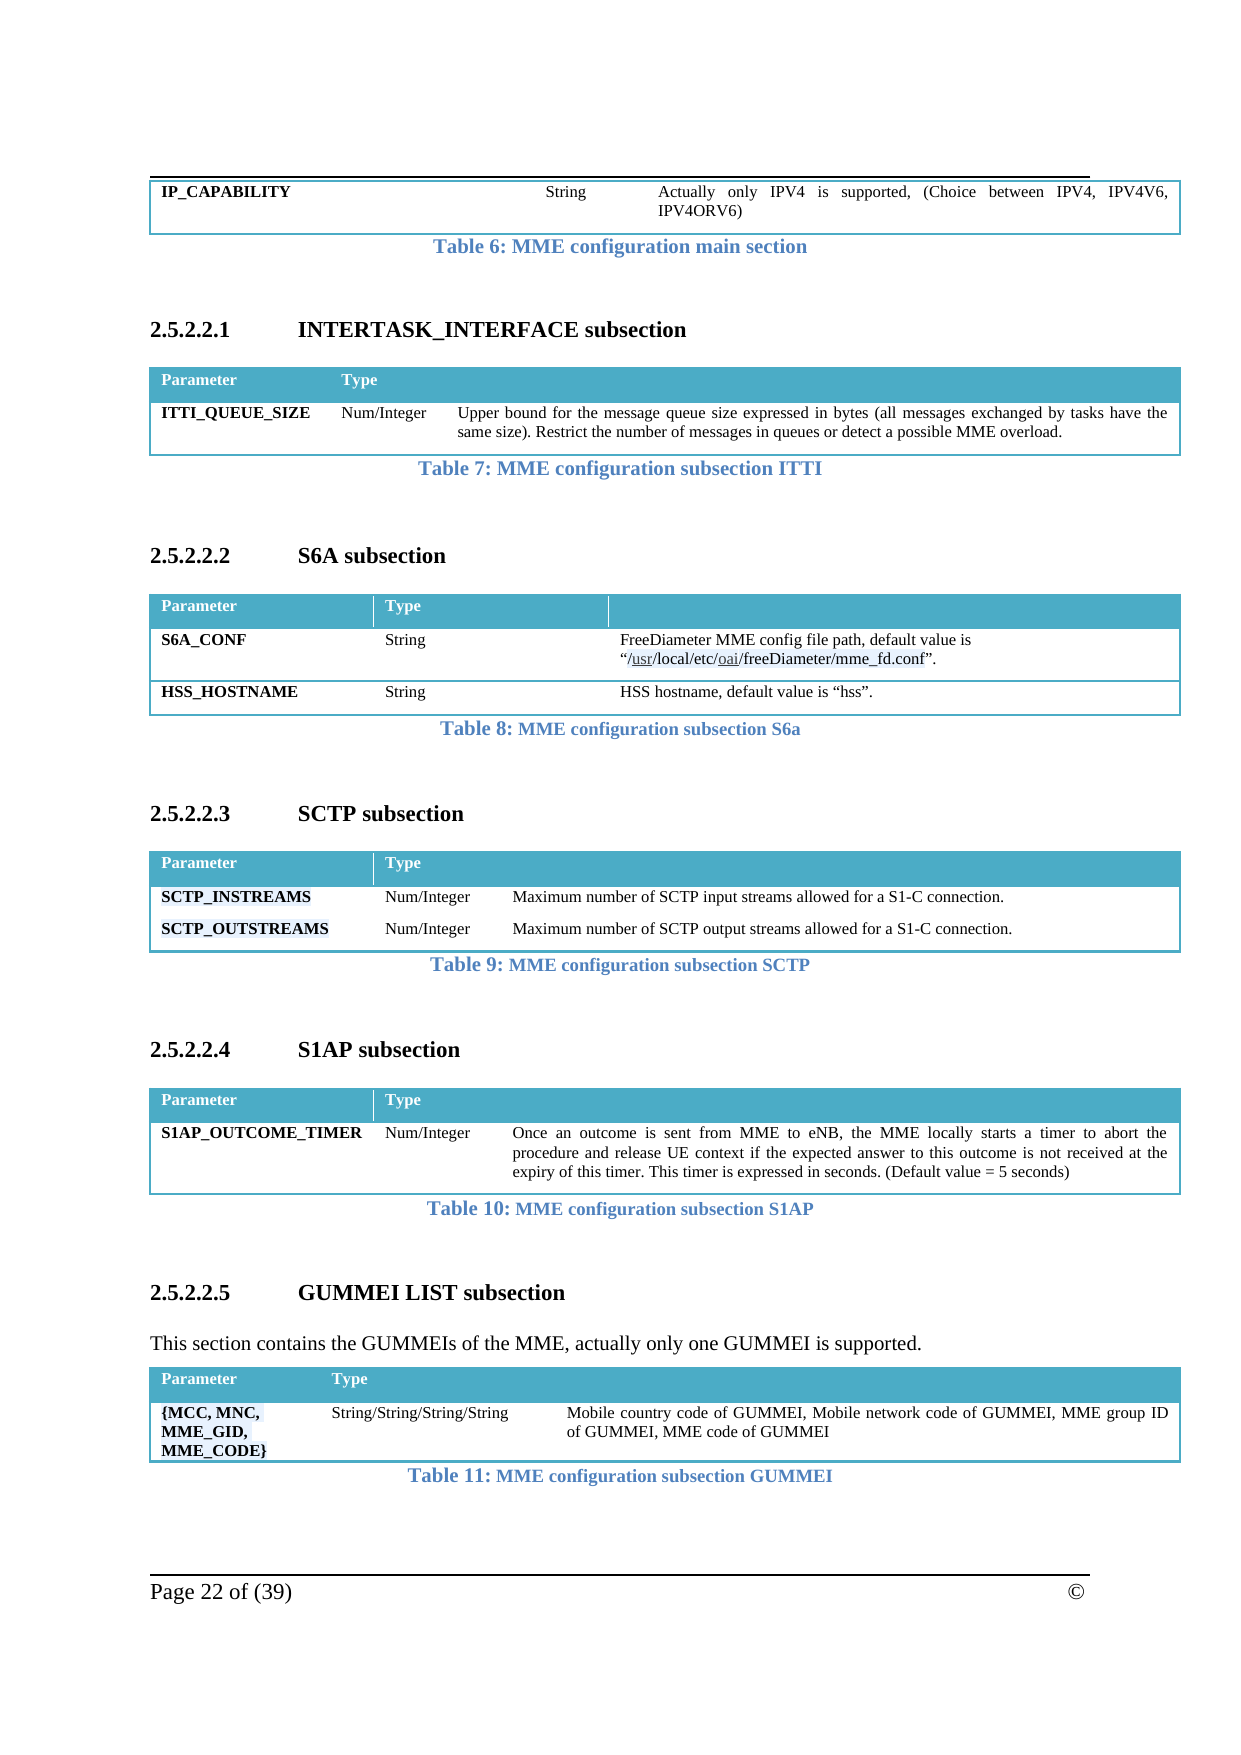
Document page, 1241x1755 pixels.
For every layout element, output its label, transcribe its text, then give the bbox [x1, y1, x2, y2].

table_cell FreeDiameter MME config file path, default value is “/usr/local/etc/oai/freeDiameter/mme_fd.conf”. [609, 629, 1179, 680]
table_cell Actually only IPV4 is supported, (Choice between IPV4, IPV4V6, IPV4ORV6) [647, 182, 1179, 232]
table_header [446, 369, 1179, 401]
text Table 7: MME configuration subsection ITTI [150, 456, 1090, 480]
table_header Parameter [151, 1090, 373, 1121]
table_header Type [374, 596, 608, 627]
table_header Type [374, 853, 501, 885]
table_cell String [374, 682, 608, 714]
table_cell Maximum number of SCTP output streams allowed for a S1-C connection. [501, 919, 1179, 950]
table_cell SCTP_INSTREAMS [151, 887, 373, 919]
table_header Type [320, 1369, 555, 1401]
table_header [555, 1369, 1179, 1401]
table_header Type [374, 1090, 501, 1121]
table_cell Maximum number of SCTP input streams allowed for a S1-C connection. [501, 887, 1179, 919]
table_cell S6A_CONF [151, 629, 373, 680]
table_cell {MCC, MNC, MME_GID, MME_CODE} [151, 1403, 320, 1460]
text This section contains the GUMMEIs of the MME, actually only one GUMMEI is supported. [150, 1331, 1090, 1354]
subtitle S1AP subsection [150, 1036, 1090, 1062]
subtitle SCTP subsection [150, 800, 1090, 826]
text Table 9: MME configuration subsection SCTP [150, 953, 1090, 976]
table_header Parameter [151, 596, 373, 627]
table_cell Mobile country code of GUMMEI, Mobile network code of GUMMEI, MME group ID of GUMMEI, MME code of GUMMEI [555, 1403, 1179, 1460]
table_cell Num/Integer [374, 1123, 501, 1193]
table_header Parameter [151, 853, 373, 885]
table_cell S1AP_OUTCOME_TIMER [151, 1123, 373, 1193]
table_cell Upper bound for the message queue size expressed in bytes (all messages exchanged by tasks have the same size). Restrict the number of messages in queues or detect a possible MME overload. [446, 403, 1179, 454]
table_cell ITTI_QUEUE_SIZE [151, 403, 330, 454]
table_header [501, 1090, 1179, 1121]
table_cell String/String/String/String [320, 1403, 555, 1460]
table_cell Once an outcome is sent from MME to eNB, the MME locally starts a timer to abort the procedure and release UE context if the expected answer to this outcome is not received at the expiry of this timer. This timer is expressed in seconds. (Default value = 5 seconds) [501, 1123, 1179, 1193]
table_cell Num/Integer [374, 919, 501, 950]
table_cell String [374, 629, 608, 680]
table_cell Num/Integer [374, 887, 501, 919]
table_cell HSS_HOSTNAME [151, 682, 373, 714]
text Table 10: MME configuration subsection S1AP [150, 1195, 1090, 1219]
text Table 6: MME configuration main section [150, 235, 1090, 258]
table_header [609, 596, 1179, 627]
subtitle INTERTASK_INTERFACE subsection [150, 316, 1090, 342]
table_cell String [534, 182, 647, 232]
subtitle S6A subsection [150, 542, 1090, 568]
table_header Type [330, 369, 446, 401]
table_header Parameter [151, 1369, 320, 1401]
table_cell SCTP_OUTSTREAMS [151, 919, 373, 950]
table_cell HSS hostname, default value is “hss”. [609, 682, 1179, 714]
subtitle GUMMEI LIST subsection [150, 1279, 1090, 1306]
table_cell Num/Integer [330, 403, 446, 454]
text Table 11: MME configuration subsection GUMMEI [150, 1463, 1090, 1487]
table_header [501, 853, 1179, 885]
table_cell IP_CAPABILITY [151, 182, 534, 232]
text Table 8: MME configuration subsection S6a [150, 716, 1090, 740]
table_header Parameter [151, 369, 330, 401]
